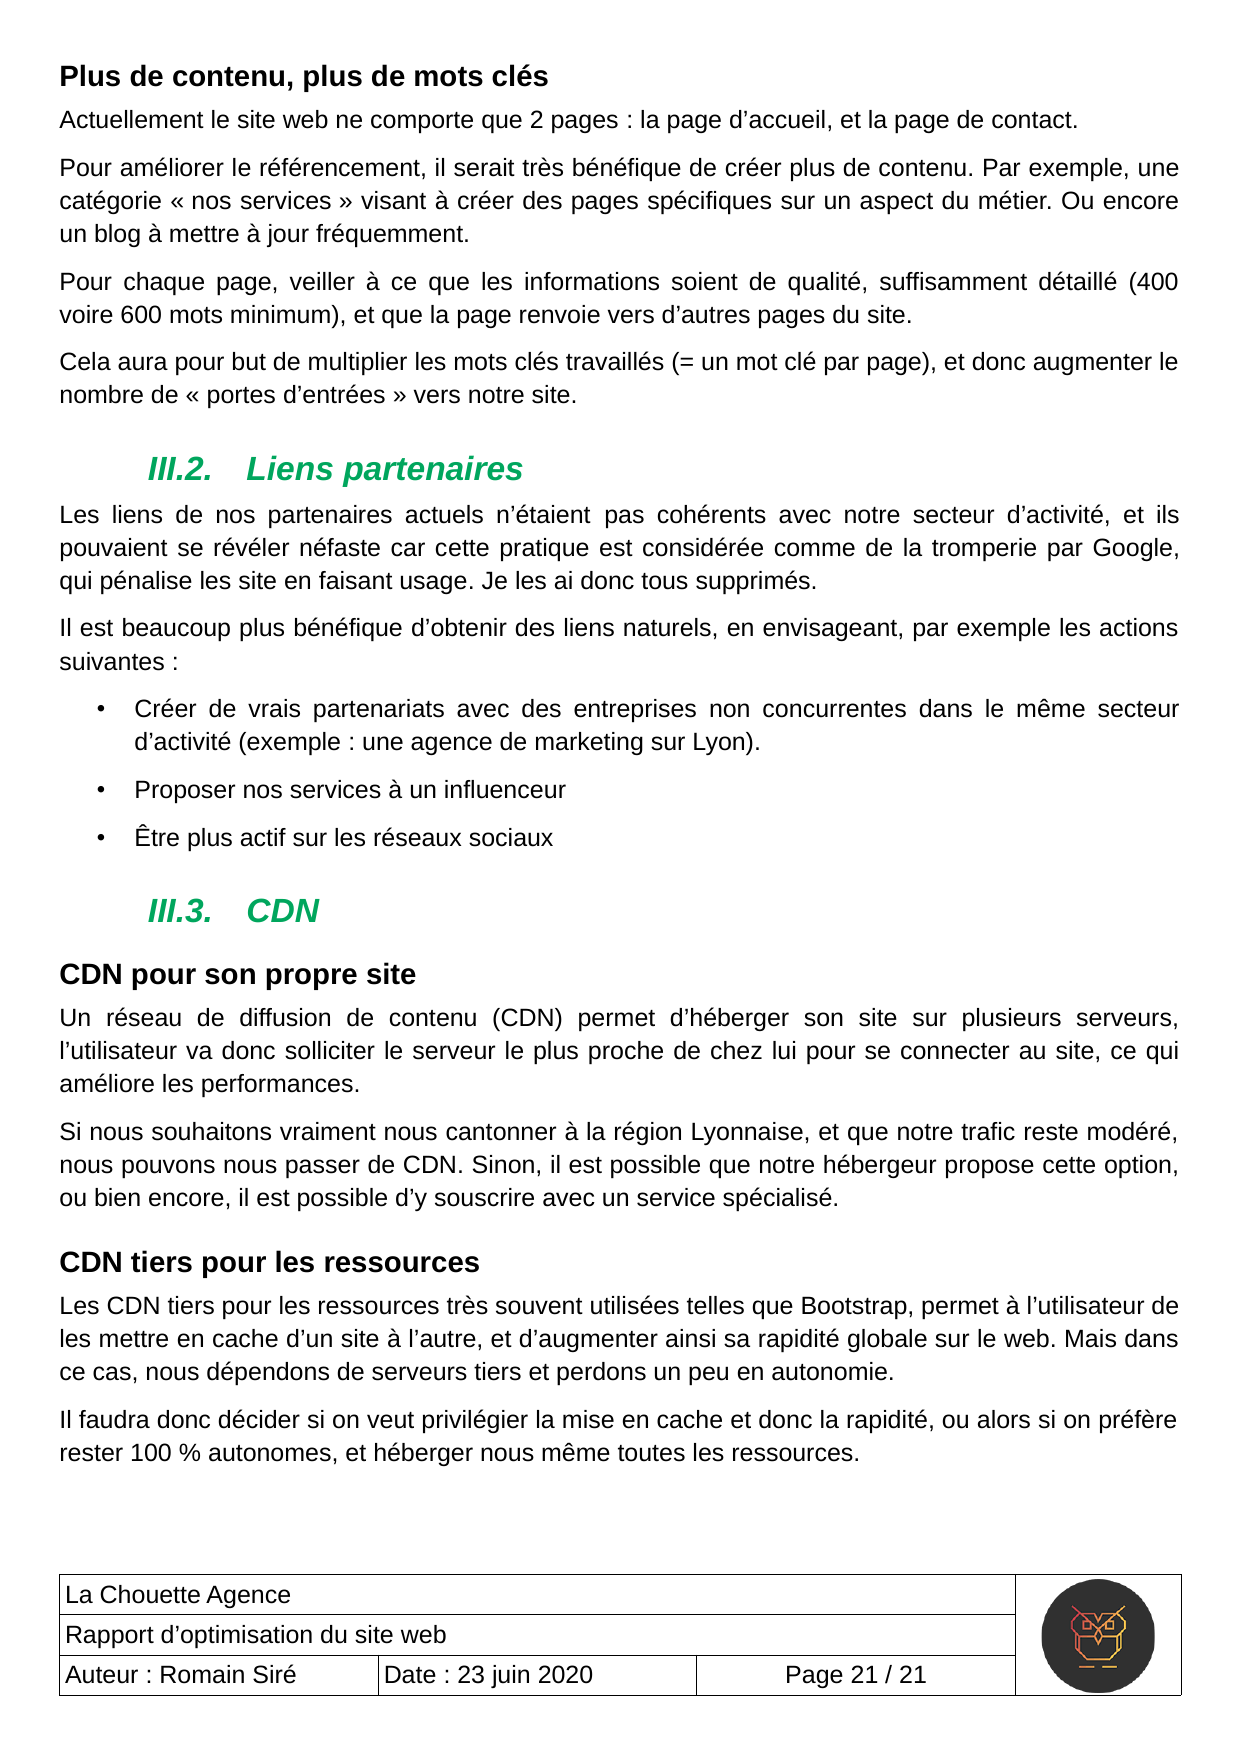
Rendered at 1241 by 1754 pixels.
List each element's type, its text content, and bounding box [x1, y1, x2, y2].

subtitle CDN pour son propre site [59, 957, 1181, 991]
text Pour chaque page, veiller à ce que les informations soient de qualité, suffisamment détaillé (400 voire 600 mots minimum), et que la page renvoie vers d’autres pages du site. [59, 267, 1181, 328]
text Si nous souhaitons vraiment nous cantonner à la région Lyonnaise, et que notre trafic reste modéré, nous pouvons nous passer de CDN. Sinon, il est possible que notre hébergeur propose cette option, ou bien encore, il est possible d’y souscrire avec un service spécialisé. [59, 1117, 1181, 1211]
list Créer de vrais partenariats avec des entreprises non concurrentes dans le même secteur d’activité (exemple : une agence de marketing sur Lyon). [97, 694, 1181, 756]
list Proposer nos services à un influenceur [97, 775, 1181, 804]
text Les liens de nos partenaires actuels n’étaient pas cohérents avec notre secteur d’activité, et ils pouvaient se révéler néfaste car cette pratique est considérée comme de la tromperie par Google, qui pénalise les site en faisant usage. Je les ai donc tous supprimés. [59, 500, 1181, 594]
subtitle CDN [148, 891, 1181, 930]
subtitle Plus de contenu, plus de mots clés [59, 59, 1181, 93]
picture [1041, 1579, 1155, 1693]
text Un réseau de diffusion de contenu (CDN) permet d’héberger son site sur plusieurs serveurs, l’utilisateur va donc solliciter le serveur le plus proche de chez lui pour se connecter au site, ce qui améliore les performances. [59, 1003, 1181, 1098]
text Pour améliorer le référencement, il serait très bénéfique de créer plus de contenu. Par exemple, une catégorie « nos services » visant à créer des pages spécifiques sur un aspect du métier. Ou encore un blog à mettre à jour fréquemment. [59, 153, 1181, 248]
subtitle Liens partenaires [148, 449, 1181, 487]
text Les CDN tiers pour les ressources très souvent utilisées telles que Bootstrap, permet à l’utilisateur de les mettre en cache d’un site à l’autre, et d’augmenter ainsi sa rapidité globale sur le web. Mais dans ce cas, nous dépendons de serveurs tiers et perdons un peu en autonomie. [59, 1291, 1181, 1386]
text Il est beaucoup plus bénéfique d’obtenir des liens naturels, en envisageant, par exemple les actions suivantes : [59, 613, 1181, 675]
text Il faudra donc décider si on veut privilégier la mise en cache et donc la rapidité, ou alors si on préfère rester 100 % autonomes, et héberger nous même toutes les ressources. [59, 1405, 1181, 1467]
text Cela aura pour but de multiplier les mots clés travaillés (= un mot clé par page), et donc augmenter le nombre de « portes d’entrées » vers notre site. [59, 347, 1181, 409]
text Actuellement le site web ne comporte que 2 pages : la page d’accueil, et la page de contact. [59, 105, 1181, 134]
subtitle CDN tiers pour les ressources [59, 1245, 1181, 1279]
list Être plus actif sur les réseaux sociaux [97, 822, 1181, 851]
